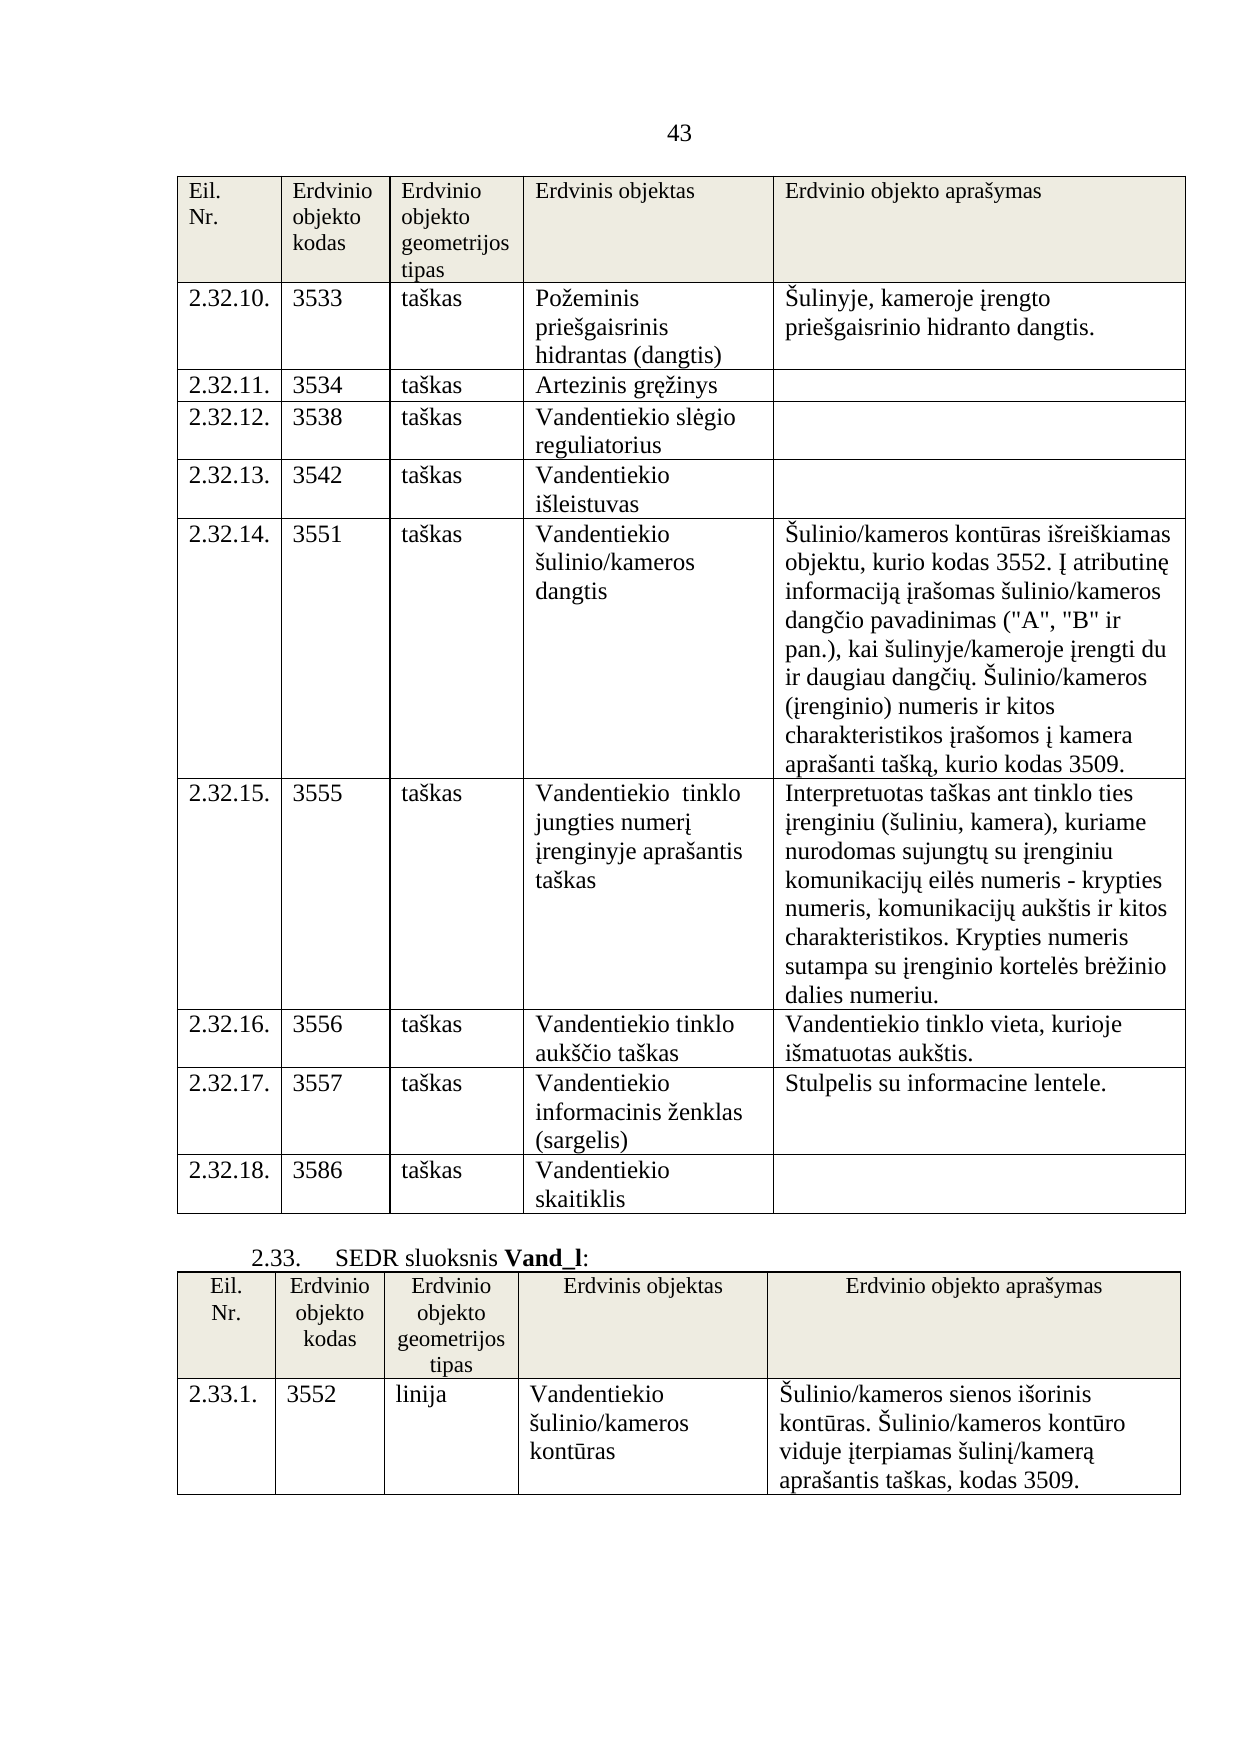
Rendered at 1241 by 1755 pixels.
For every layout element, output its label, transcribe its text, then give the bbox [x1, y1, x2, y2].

table_cell taškas [391, 460, 523, 518]
table_cell [774, 370, 1185, 401]
table_cell Vandentiekio šulinio/kameros kontūras [519, 1379, 767, 1494]
table_header Erdvinio objekto aprašymas [774, 177, 1185, 282]
table_cell [774, 1155, 1185, 1213]
table_cell 2.32.10. [178, 283, 281, 369]
table_header Erdvinio objekto geometrijos tipas [385, 1273, 518, 1378]
table_cell 3533 [282, 283, 389, 369]
table_cell linija [385, 1379, 518, 1494]
table_cell 3557 [282, 1068, 389, 1154]
table_cell Artezinis gręžinys [524, 370, 773, 401]
table_header Erdvinis objektas [524, 177, 773, 282]
table_cell Vandentiekio slėgio reguliatorius [524, 402, 773, 459]
table_cell Vandentiekio informacinis ženklas (sargelis) [524, 1068, 773, 1154]
table_cell Šulinio/kameros kontūras išreiškiamas objektu, kurio kodas 3552. Į atributinę informaciją įrašomas šulinio/kameros dangčio pavadinimas ("A", "B" ir pan.), kai šulinyje/kameroje įrengti du ir daugiau dangčių. Šulinio/kameros (įrenginio) numeris ir kitos charakteristikos įrašomos į kamera aprašanti tašką, kurio kodas 3509. [774, 519, 1185, 777]
table_header Erdvinio objekto kodas [282, 177, 389, 282]
table_cell Šulinyje, kameroje įrengto priešgaisrinio hidranto dangtis. [774, 283, 1185, 369]
table_cell 3556 [282, 1010, 389, 1067]
table_cell taškas [391, 519, 523, 777]
table_cell 3551 [282, 519, 389, 777]
table_header Erdvinio objekto geometrijos tipas [391, 177, 523, 282]
table_cell taškas [391, 1155, 523, 1213]
table_cell Šulinio/kameros sienos išorinis kontūras. Šulinio/kameros kontūro viduje įterpiamas šulinį/kamerą aprašantis taškas, kodas 3509. [768, 1379, 1180, 1494]
table_cell Vandentiekio tinklo vieta, kurioje išmatuotas aukštis. [774, 1010, 1185, 1067]
table_cell [774, 460, 1185, 518]
table_cell Interpretuotas taškas ant tinklo ties įrenginiu (šuliniu, kamera), kuriame nurodomas sujungtų su įrenginiu komunikacijų eilės numeris - krypties numeris, komunikacijų aukštis ir kitos charakteristikos. Krypties numeris sutampa su įrenginio kortelės brėžinio dalies numeriu. [774, 779, 1185, 1008]
table_cell 2.32.15. [178, 779, 281, 1008]
table_cell 2.32.11. [178, 370, 281, 401]
table_cell Vandentiekio išleistuvas [524, 460, 773, 518]
table_cell 2.33.1. [178, 1379, 275, 1494]
table_cell 2.32.12. [178, 402, 281, 459]
table_cell Stulpelis su informacine lentele. [774, 1068, 1185, 1154]
table_cell taškas [391, 779, 523, 1008]
table_cell 3534 [282, 370, 389, 401]
table_header Erdvinis objektas [519, 1273, 767, 1378]
table_cell Vandentiekio tinklo aukščio taškas [524, 1010, 773, 1067]
table_cell 3586 [282, 1155, 389, 1213]
table_header Eil. Nr. [178, 177, 281, 282]
table_cell taškas [391, 402, 523, 459]
table_cell 3552 [276, 1379, 384, 1494]
table_cell Vandentiekio tinklo jungties numerį įrenginyje aprašantis taškas [524, 779, 773, 1008]
table_cell Vandentiekio skaitiklis [524, 1155, 773, 1213]
table_cell 3555 [282, 779, 389, 1008]
table_cell 2.32.13. [178, 460, 281, 518]
table_cell 2.32.16. [178, 1010, 281, 1067]
text 2.33. SEDR sluoksnis Vand_l: [251, 1243, 1181, 1271]
table_cell taškas [391, 1068, 523, 1154]
table_cell 2.32.18. [178, 1155, 281, 1213]
table_cell taškas [391, 1010, 523, 1067]
table_cell [774, 402, 1185, 459]
table_cell 2.32.17. [178, 1068, 281, 1154]
table_cell Vandentiekio šulinio/kameros dangtis [524, 519, 773, 777]
table_cell taškas [391, 283, 523, 369]
table_cell 3542 [282, 460, 389, 518]
table_cell 2.32.14. [178, 519, 281, 777]
table_header Erdvinio objekto kodas [276, 1273, 384, 1378]
table_header Eil. Nr. [178, 1273, 275, 1378]
table_cell Požeminis priešgaisrinis hidrantas (dangtis) [524, 283, 773, 369]
table_cell taškas [391, 370, 523, 401]
table_header Erdvinio objekto aprašymas [768, 1273, 1180, 1378]
table_cell 3538 [282, 402, 389, 459]
